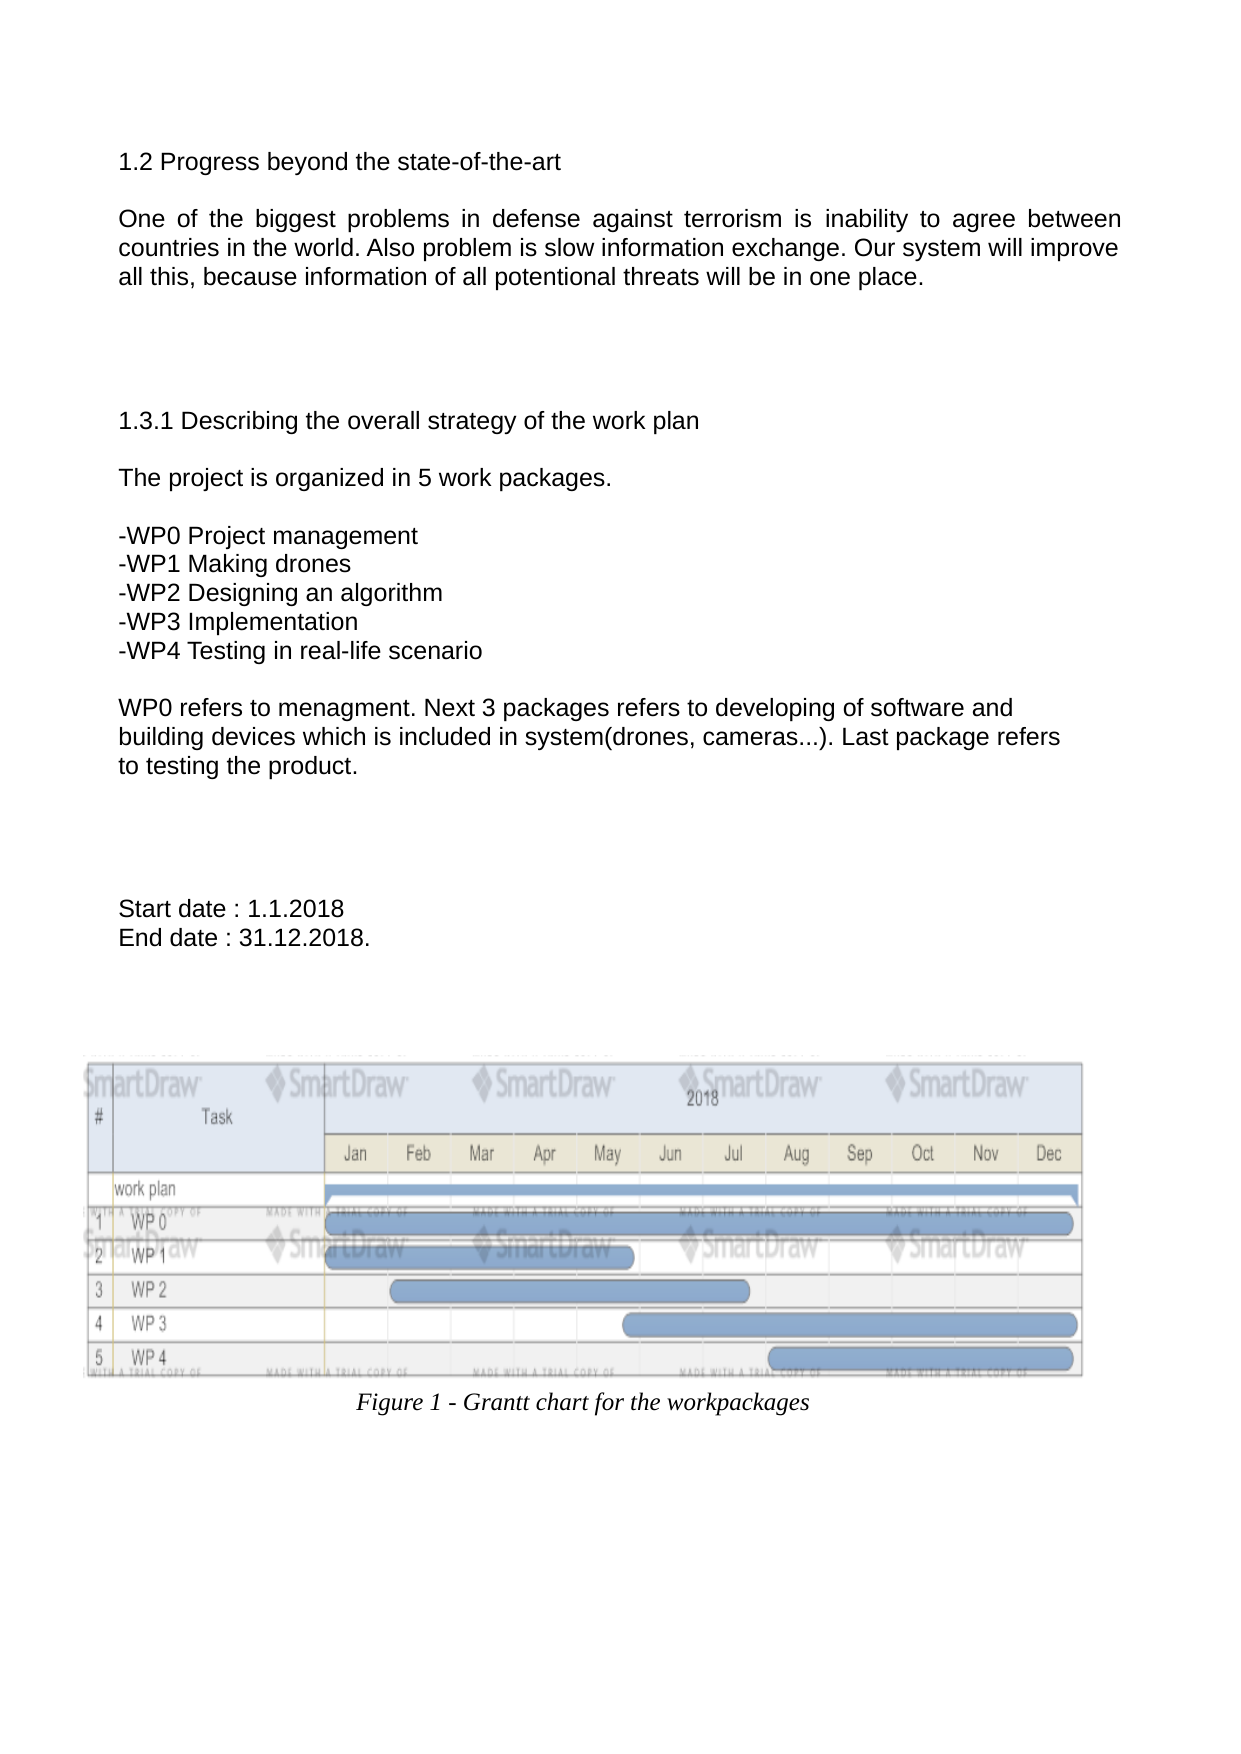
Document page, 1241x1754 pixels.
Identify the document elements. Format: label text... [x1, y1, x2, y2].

picture [82, 1055, 1087, 1382]
text -WP3 Implementation [118, 607, 1122, 636]
text -WP2 Designing an algorithm [118, 578, 1122, 607]
text [82, 1043, 1086, 1055]
text 1.3.1 Describing the overall strategy of the work plan [118, 406, 1122, 434]
text Start date : 1.1.2018 [118, 894, 1122, 923]
text 1.2 Progress beyond the state-of-the-art [118, 147, 1122, 176]
text -WP4 Testing in real-life scenario [118, 636, 1122, 664]
text to testing the product. [118, 751, 1122, 779]
text End date : 31.12.2018. [118, 923, 1122, 952]
text all this, because information of all potentional threats will be in one place. [118, 262, 1122, 291]
text Figure 1 - Grantt chart for the workpackages [82, 1382, 1086, 1416]
text building devices which is included in system(drones, cameras...). Last package refers [118, 722, 1122, 751]
text -WP0 Project management [118, 521, 1122, 549]
text -WP1 Making drones [118, 549, 1122, 578]
text The project is organized in 5 work packages. [118, 463, 1122, 492]
text WP0 refers to menagment. Next 3 packages refers to developing of software and [118, 693, 1122, 722]
text One of the biggest problems in defense against terrorism is inability to agree between countries in the world. Also problem is slow information exchange. Our system will improve [118, 204, 1122, 262]
